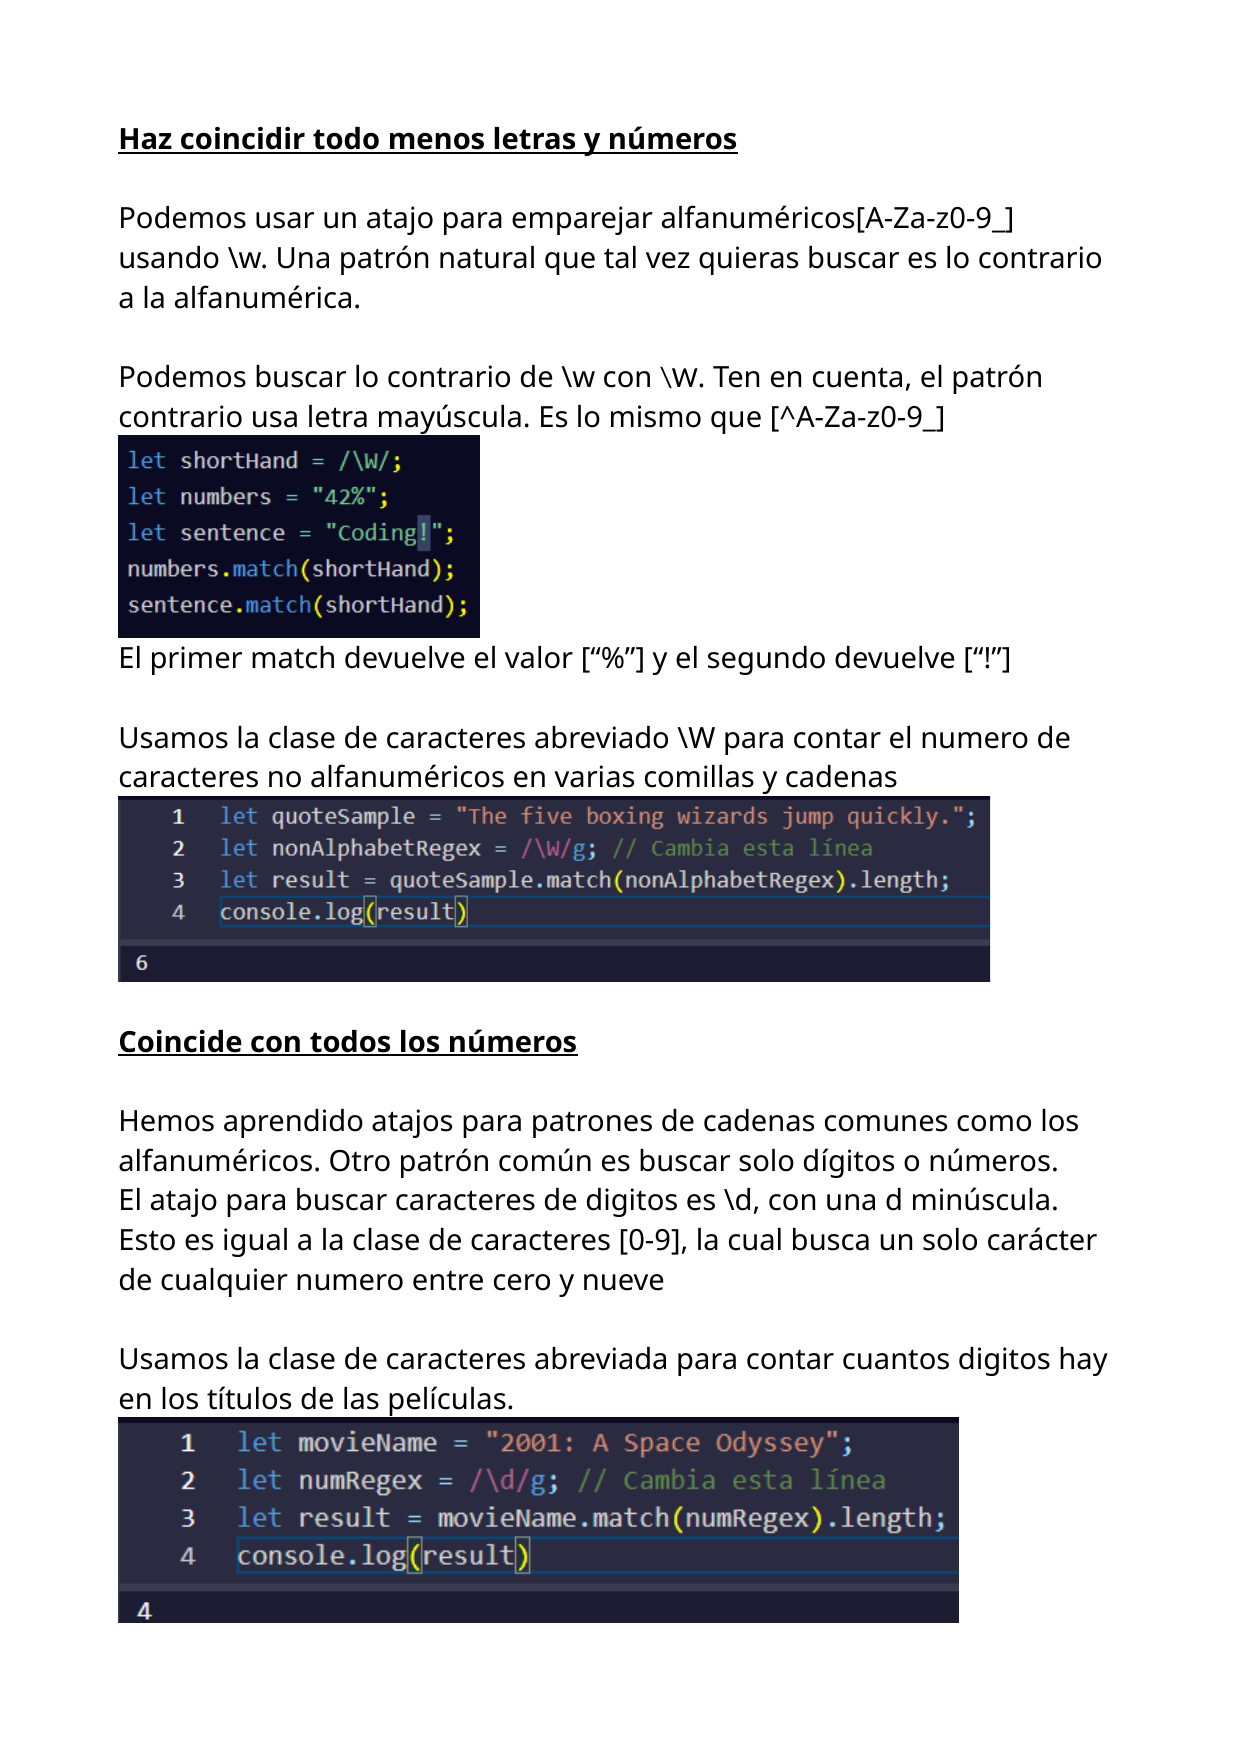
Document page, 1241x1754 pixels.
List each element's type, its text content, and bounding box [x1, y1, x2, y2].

text Podemos buscar lo contrario de \w con \W. Ten en cuenta, el patrón contrario usa letra mayúscula. Es lo mismo que [^A-Za-z0-9_] [118, 356, 1122, 436]
text El primer match devuelve el valor [“%”] y el segundo devuelve [“!”] [118, 638, 1122, 677]
text Coincide con todos los números [118, 1021, 1122, 1061]
text El atajo para buscar caracteres de digitos es \d, con una d minúscula. Esto es igual a la clase de caracteres [0-9], la cual busca un solo carácter de cualquier numero entre cero y nueve [118, 1179, 1122, 1299]
text Podemos usar un atajo para emparejar alfanuméricos[A-Za-z0-9_] usando \w. Una patrón natural que tal vez quieras buscar es lo contrario a la alfanumérica. [118, 197, 1122, 317]
text Hemos aprendido atajos para patrones de cadenas comunes como los alfanuméricos. Otro patrón común es buscar solo dígitos o números. [118, 1100, 1122, 1179]
text Haz coincidir todo menos letras y números [118, 118, 1122, 158]
text Usamos la clase de caracteres abreviado \W para contar el numero de caracteres no alfanuméricos en varias comillas y cadenas [118, 717, 1122, 796]
text Usamos la clase de caracteres abreviada para contar cuantos digitos hay en los títulos de las películas. [118, 1338, 1122, 1418]
